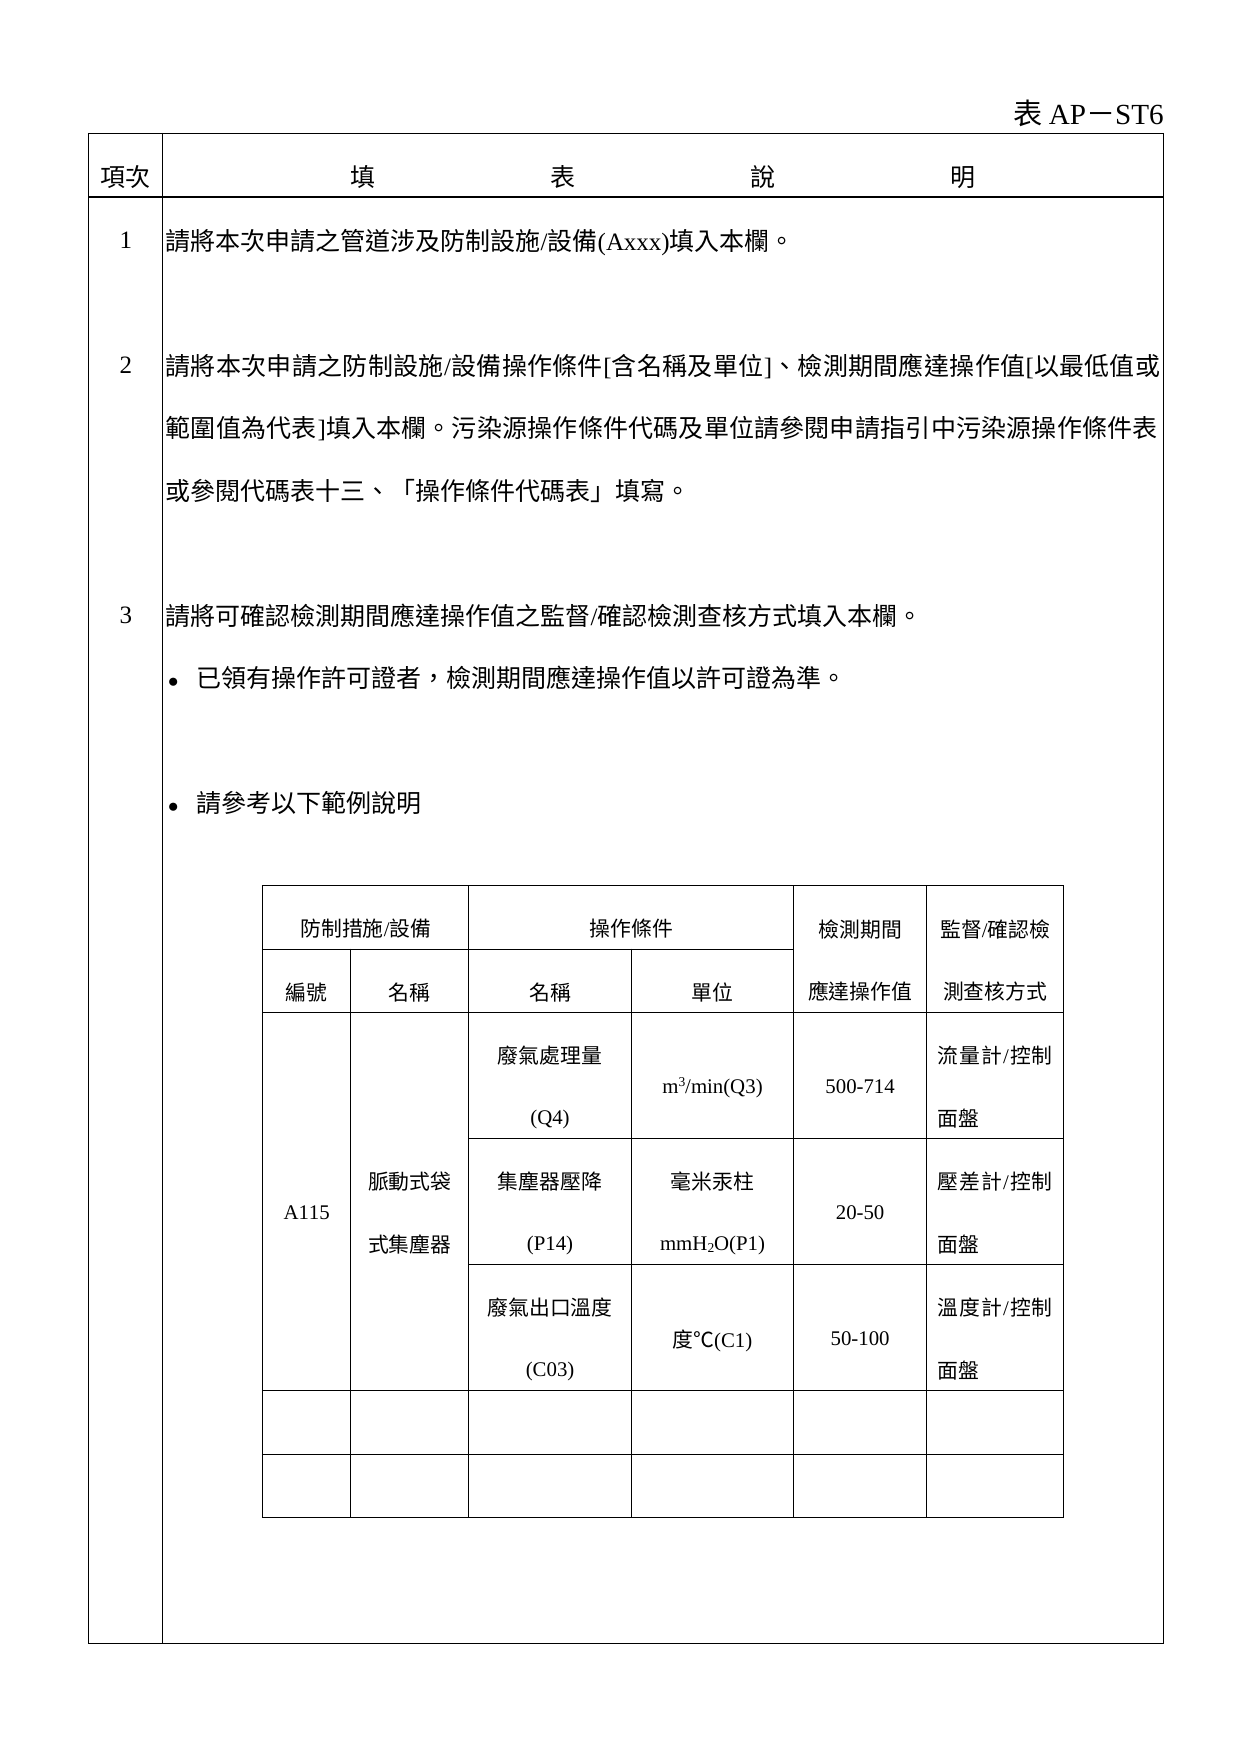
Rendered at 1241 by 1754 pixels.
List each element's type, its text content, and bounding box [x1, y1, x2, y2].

table_cell [927, 1391, 1063, 1454]
table_cell 名稱 [469, 950, 631, 1012]
table_cell [351, 1455, 468, 1517]
table_cell 1 2 3 [89, 198, 162, 1643]
table_cell [263, 1455, 350, 1517]
table_cell [469, 1391, 631, 1454]
table_cell 度℃(C1) [632, 1265, 793, 1390]
table_cell 單位 [632, 950, 793, 1012]
table_cell [794, 1455, 926, 1517]
table_cell m3/min(Q3) [632, 1013, 793, 1138]
table_cell 毫米汞柱mmH2O(P1) [632, 1139, 793, 1264]
table_cell 編號 [263, 950, 350, 1012]
table_cell [794, 1391, 926, 1454]
table_cell 請將本次申請之管道涉及防制設施/設備(Axxx)填入本欄。 請將本次申請之防制設施/設備操作條件[含名稱及單位]、檢測期間應達操作值[以最低值或範圍值為代表]填入本欄。污染源操作條件代碼及單位請參閱申請指引中污染源操作條件表或參閱代碼表十三、「操作條件代碼表」填寫。 請將可確認檢測期間應達操作值之監督/確認檢測查核方式填入本欄。 ● 已領有操作許可證者，檢測期間應達操作值以許可證為準。 ● 請參考以下範例說明 [163, 198, 1163, 1643]
table_cell [469, 1455, 631, 1517]
table_cell [632, 1455, 793, 1517]
table_header 防制措施/設備 [263, 886, 468, 948]
table_cell [927, 1455, 1063, 1517]
table_cell 脈動式袋式集塵器 [351, 1013, 468, 1390]
table_cell 集塵器壓降(P14) [469, 1139, 631, 1264]
table_header 操作條件 [469, 886, 793, 948]
table_cell 50-100 [794, 1265, 926, 1390]
table_cell 壓差計/控制面盤 [927, 1139, 1063, 1264]
table_cell 500-714 [794, 1013, 926, 1138]
text 表AP－ST6 [89, 70, 1163, 133]
table_cell 名稱 [351, 950, 468, 1012]
table_cell 廢氣出口溫度(C03) [469, 1265, 631, 1390]
table_cell [632, 1391, 793, 1454]
table_cell A115 [263, 1013, 350, 1390]
table_header 監督/確認檢測查核方式 [927, 886, 1063, 1012]
table_cell 溫度計/控制面盤 [927, 1265, 1063, 1390]
table_cell [351, 1391, 468, 1454]
table_header 填 表 說 明 [163, 134, 1163, 196]
table_cell 流量計/控制面盤 [927, 1013, 1063, 1138]
table_cell 20-50 [794, 1139, 926, 1264]
table_cell 廢氣處理量(Q4) [469, 1013, 631, 1138]
table_header 項次 [89, 134, 162, 196]
table_header 檢測期間 應達操作值 [794, 886, 926, 1012]
table_cell [263, 1391, 350, 1454]
